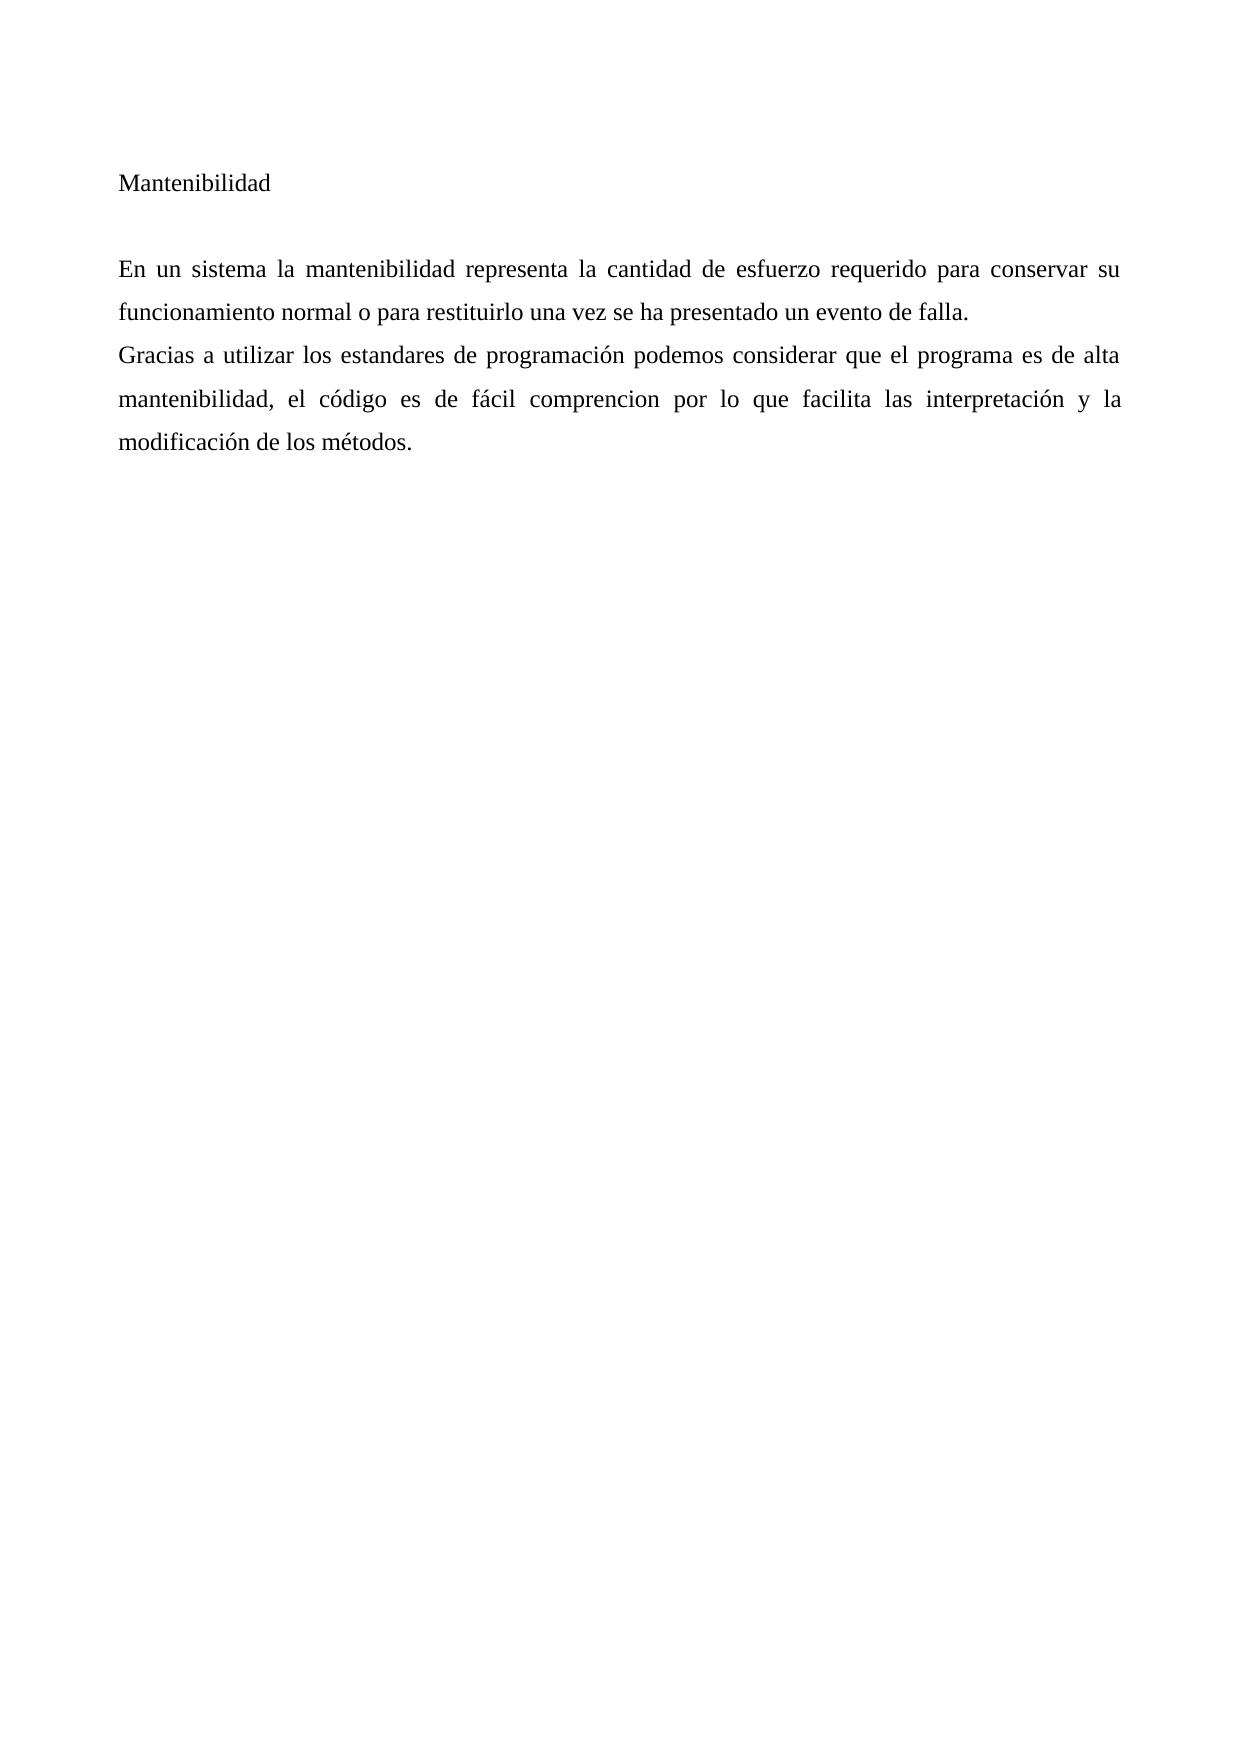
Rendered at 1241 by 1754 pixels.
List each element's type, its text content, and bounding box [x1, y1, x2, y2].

text Gracias a utilizar los estandares de programación podemos considerar que el programa es de alta mantenibilidad, el código es de fácil comprencion por lo que facilita las interpretación y la modificación de los métodos. [118, 341, 1122, 456]
text En un sistema la mantenibilidad representa la cantidad de esfuerzo requerido para conservar su funcionamiento normal o para restituirlo una vez se ha presentado un evento de falla. [118, 254, 1122, 326]
subtitle Mantenibilidad [118, 168, 1122, 197]
